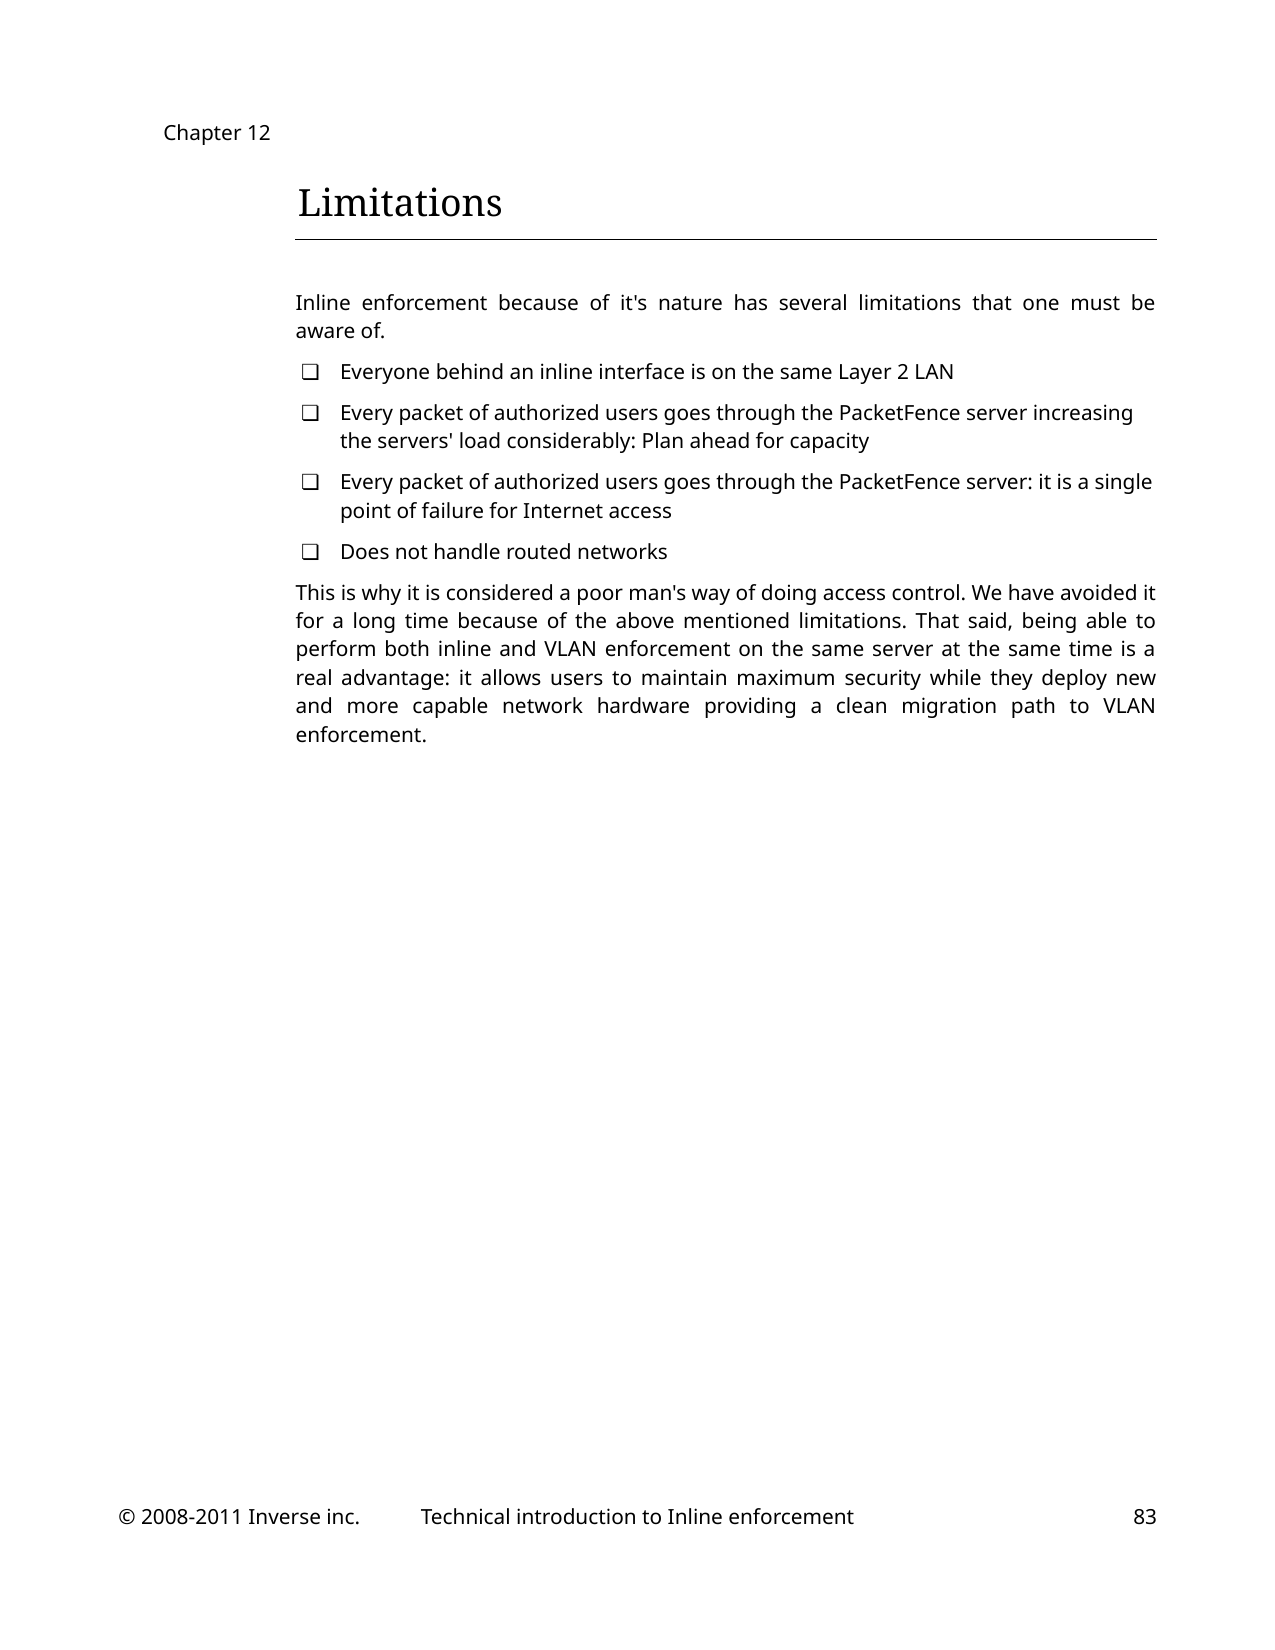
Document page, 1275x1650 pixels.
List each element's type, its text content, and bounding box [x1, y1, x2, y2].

list ❏ Every packet of authorized users goes through the PacketFence server: it is a single point of failure for Internet access [301, 467, 1157, 524]
list ❏ Every packet of authorized users goes through the PacketFence server increasing the servers' load considerably: Plan ahead for capacity [301, 398, 1157, 455]
text Inline enforcement because of it's nature has several limitations that one must be aware of. [295, 288, 1157, 344]
subtitle Limitations [295, 176, 1157, 239]
text This is why it is considered a poor man's way of doing access control. We have avoided it for a long time because of the above mentioned limitations. That said, being able to perform both inline and VLAN enforcement on the same server at the same time is a real advantage: it allows users to maintain maximum security while they deploy new and more capable network hardware providing a clean migration path to VLAN enforcement. [295, 578, 1157, 748]
list ❏ Does not handle routed networks [301, 537, 1157, 565]
list ❏ Everyone behind an inline interface is on the same Layer 2 LAN [301, 357, 1157, 386]
